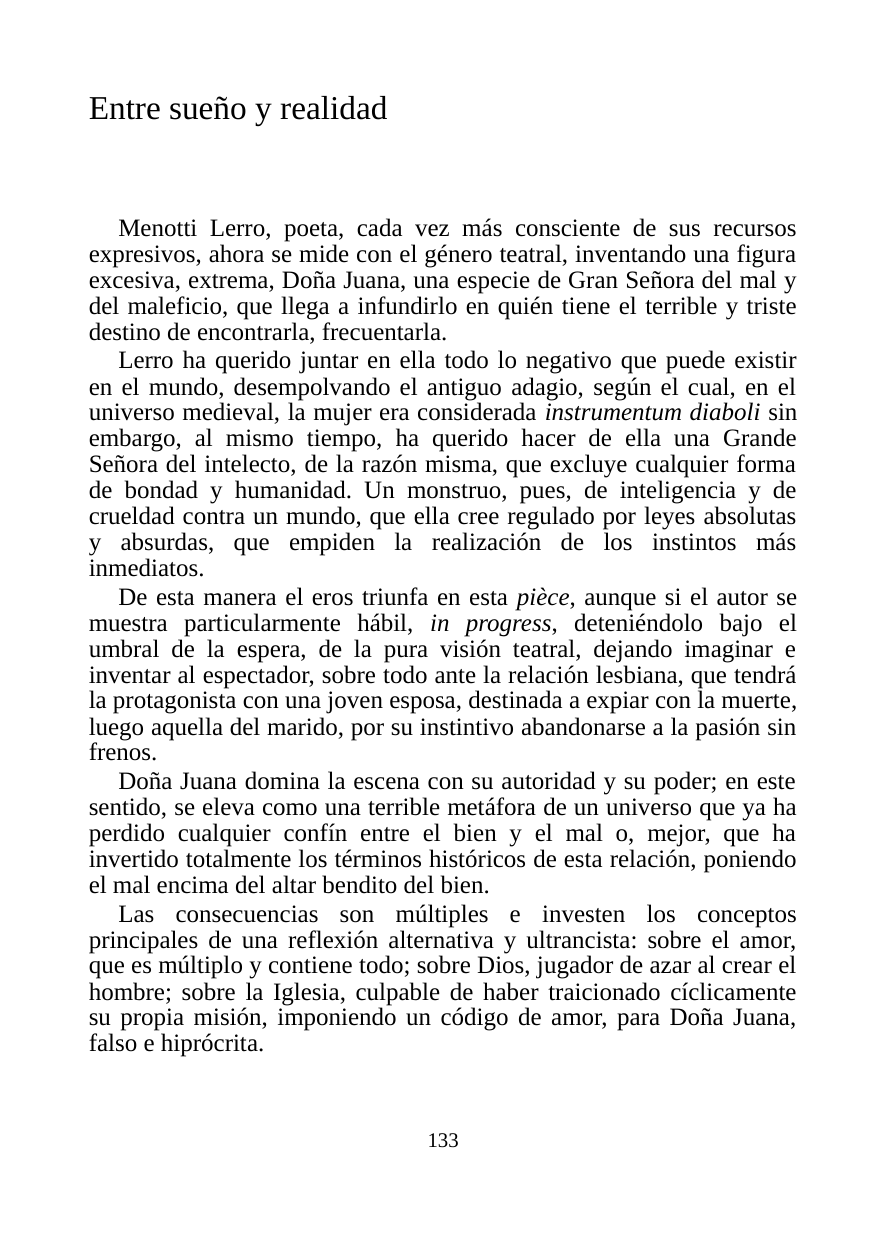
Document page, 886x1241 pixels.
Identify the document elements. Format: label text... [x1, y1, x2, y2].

text Menotti Lerro, poeta, cada vez más consciente de sus recursos expresivos, ahora se mide con el género teatral, inventando una figura excesiva, extrema, Doña Juana, una especie de Gran Señora del mal y del maleficio, que llega a infundirlo en quién tiene el terrible y triste destino de encontrarla, frecuentarla. [88, 213, 797, 346]
text Entre sueño y realidad [88, 88, 797, 127]
text De esta manera el eros triunfa en esta pièce, aunque si el autor se muestra particularmente hábil, in progress, deteniéndolo bajo el umbral de la espera, de la pura visión teatral, dejando imaginar e inventar al espectador, sobre todo ante la relación lesbiana, que tendrá la protagonista con una joven esposa, destinada a expiar con la muerte, luego aquella del marido, por su instintivo abandonarse a la pasión sin frenos. [88, 582, 797, 766]
text Las consecuencias son múltiples e investen los conceptos principales de una reflexión alternativa y ultrancista: sobre el amor, que es múltiplo y contiene todo; sobre Dios, jugador de azar al crear el hombre; sobre la Iglesia, culpable de haber traicionado cíclicamente su propia misión, imponiendo un código de amor, para Doña Juana, falso e hiprócrita. [88, 899, 797, 1057]
text Doña Juana domina la escena con su autoridad y su poder; en este sentido, se eleva como una terrible metáfora de un universo que ya ha perdido cualquier confín entre el bien y el mal o, mejor, que ha invertido totalmente los términos históricos de esta relación, poniendo el mal encima del altar bendito del bien. [88, 766, 797, 899]
text Lerro ha querido juntar en ella todo lo negativo que puede existir en el mundo, desempolvando el antiguo adagio, según el cual, en el universo medieval, la mujer era considerada instrumentum diaboli sin embargo, al mismo tiempo, ha querido hacer de ella una Grande Señora del intelecto, de la razón misma, que excluye cualquier forma de bondad y humanidad. Un monstruo, pues, de inteligencia y de crueldad contra un mundo, que ella cree regulado por leyes absolutas y absurdas, que empiden la realización de los instintos más inmediatos. [88, 346, 797, 582]
